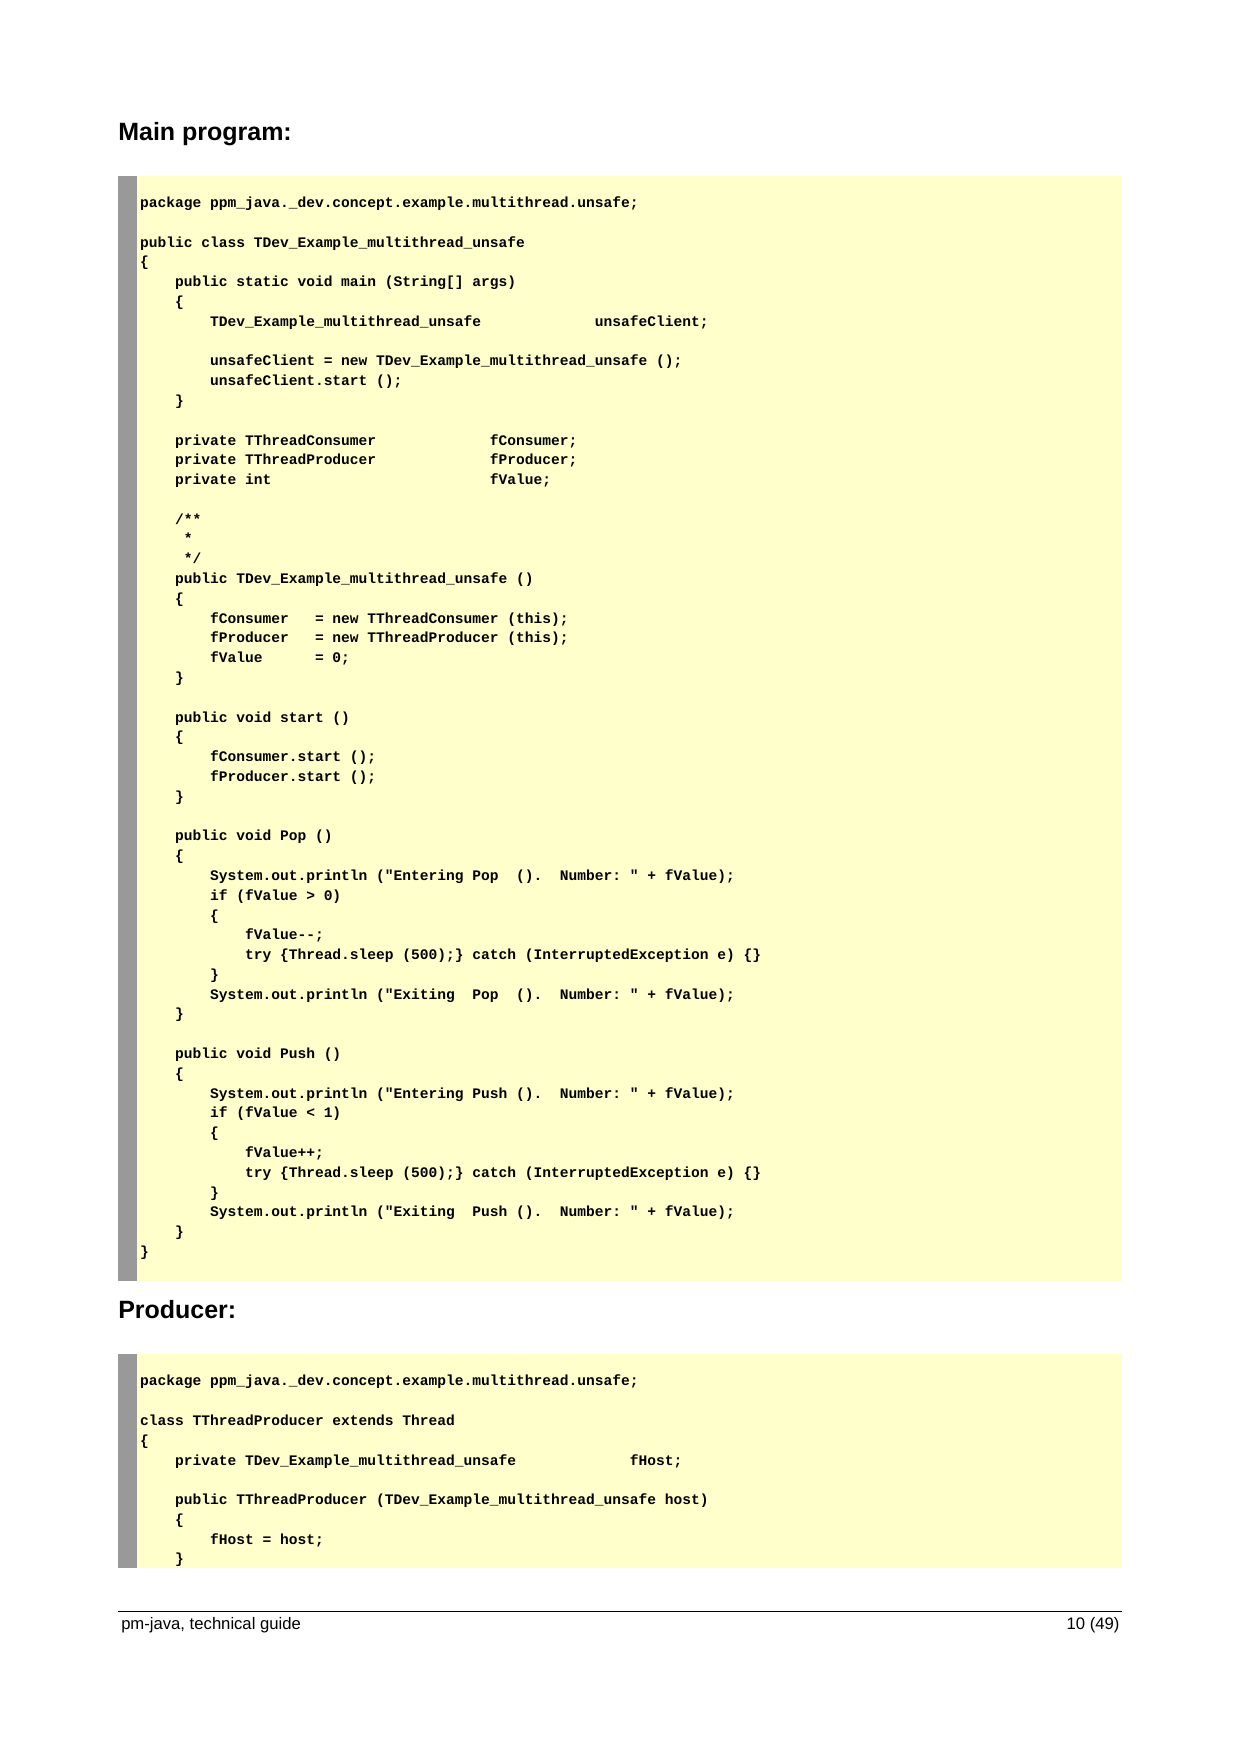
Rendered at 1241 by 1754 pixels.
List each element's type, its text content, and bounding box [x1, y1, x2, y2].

list } [137, 670, 1122, 687]
list } [137, 1185, 1122, 1201]
list { [137, 1433, 1122, 1449]
list { [137, 1066, 1122, 1083]
list public class TDev_Example_multithread_unsafe [137, 235, 1122, 251]
list try {Thread.sleep (500);} catch (InterruptedException e) {} [137, 947, 1122, 964]
list private int fValue; [137, 472, 1122, 489]
list /** [137, 512, 1122, 528]
list */ [137, 552, 1122, 568]
list TDev_Example_multithread_unsafe unsafeClient; [137, 314, 1122, 331]
list System.out.println ("Entering Push (). Number: " + fValue); [137, 1086, 1122, 1102]
list } [137, 1552, 1122, 1568]
list unsafeClient.start (); [137, 373, 1122, 390]
list public TThreadProducer (TDev_Example_multithread_unsafe host) [137, 1492, 1122, 1509]
list fValue--; [137, 928, 1122, 944]
list private TDev_Example_multithread_unsafe fHost; [137, 1453, 1122, 1469]
list public void start () [137, 710, 1122, 726]
list } [137, 1224, 1122, 1241]
list System.out.println ("Entering Pop (). Number: " + fValue); [137, 868, 1122, 885]
list } [137, 789, 1122, 806]
list try {Thread.sleep (500);} catch (InterruptedException e) {} [137, 1165, 1122, 1182]
list fConsumer = new TThreadConsumer (this); [137, 611, 1122, 627]
list public TDev_Example_multithread_unsafe () [137, 571, 1122, 588]
list { [137, 848, 1122, 865]
list if (fValue > 0) [137, 888, 1122, 904]
list if (fValue < 1) [137, 1106, 1122, 1122]
text Producer: [118, 1296, 1122, 1324]
list * [137, 532, 1122, 548]
list class TThreadProducer extends Thread [137, 1413, 1122, 1430]
list fConsumer.start (); [137, 749, 1122, 766]
list public void Pop () [137, 829, 1122, 845]
list private TThreadConsumer fConsumer; [137, 433, 1122, 449]
list fHost = host; [137, 1532, 1122, 1548]
list unsafeClient = new TDev_Example_multithread_unsafe (); [137, 354, 1122, 370]
text Main program: [118, 118, 1122, 146]
list { [137, 591, 1122, 608]
list System.out.println ("Exiting Pop (). Number: " + fValue); [137, 987, 1122, 1003]
list public void Push () [137, 1046, 1122, 1063]
list { [137, 294, 1122, 311]
list package ppm_java._dev.concept.example.multithread.unsafe; [137, 1373, 1122, 1390]
list private TThreadProducer fProducer; [137, 453, 1122, 469]
list package ppm_java._dev.concept.example.multithread.unsafe; [137, 195, 1122, 212]
list public static void main (String[] args) [137, 274, 1122, 291]
list System.out.println ("Exiting Push (). Number: " + fValue); [137, 1205, 1122, 1221]
list } [137, 1007, 1122, 1023]
list { [137, 255, 1122, 271]
list { [137, 1512, 1122, 1529]
list { [137, 908, 1122, 924]
list { [137, 1126, 1122, 1142]
list { [137, 730, 1122, 746]
list fProducer = new TThreadProducer (this); [137, 631, 1122, 647]
list fValue = 0; [137, 651, 1122, 667]
list fProducer.start (); [137, 769, 1122, 786]
list fValue++; [137, 1145, 1122, 1162]
list } [137, 393, 1122, 410]
list } [137, 1244, 1122, 1261]
list } [137, 967, 1122, 984]
